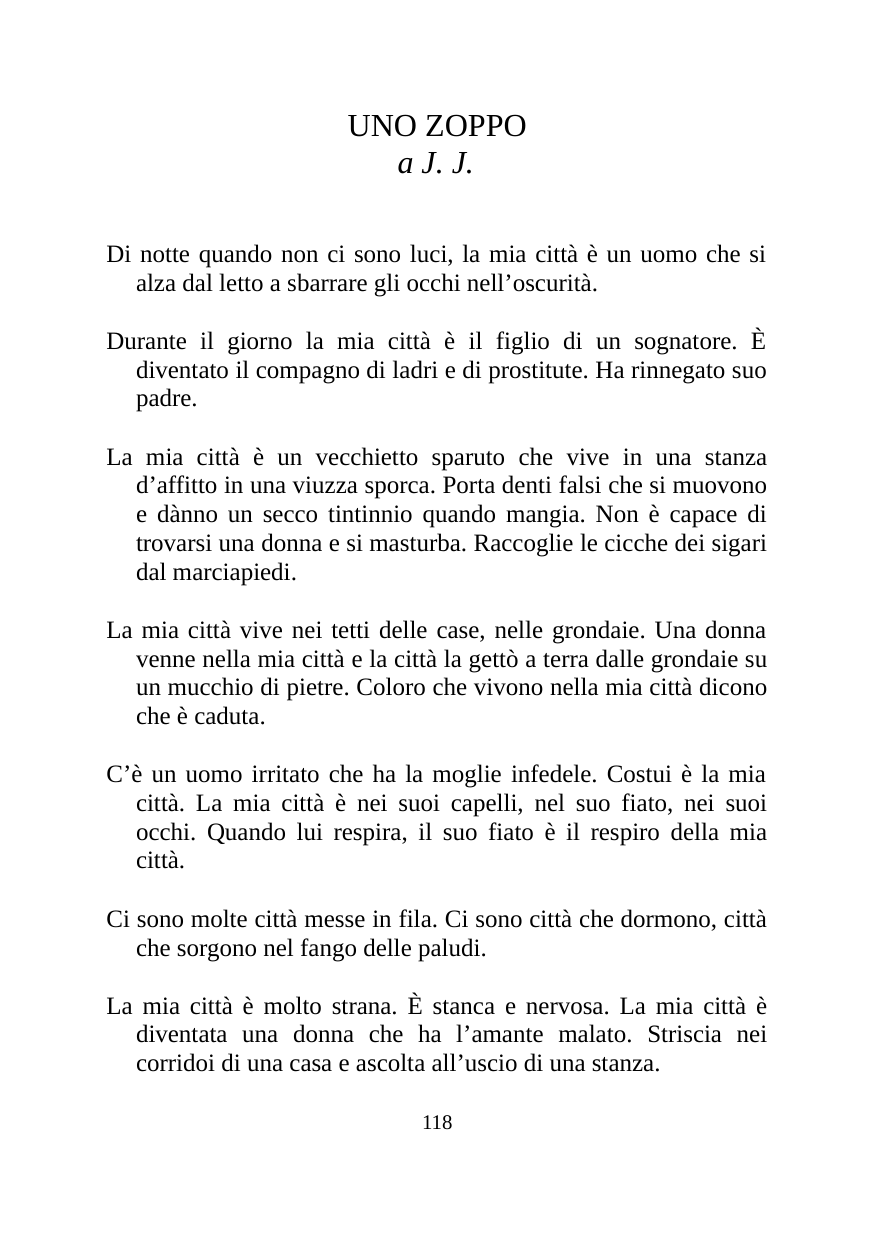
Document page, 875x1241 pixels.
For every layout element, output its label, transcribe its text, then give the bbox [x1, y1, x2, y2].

text La mia città vive nei tetti delle case, nelle grondaie. Una donna venne nella mia città e la città la gettò a terra dalle grondaie su un mucchio di pietre. Coloro che vivono nella mia città dicono che è caduta. [106, 615, 768, 730]
text Durante il giorno la mia città è il figlio di un sognatore. È diventato il compagno di ladri e di prostitute. Ha rinnegato suo padre. [106, 326, 768, 412]
text La mia città è un vecchietto sparuto che vive in una stanza d’affitto in una viuzza sporca. Porta denti falsi che si muovono e dànno un secco tintinnio quando mangia. Non è capace di trovarsi una donna e si masturba. Raccoglie le cicche dei sigari dal marciapiedi. [106, 442, 768, 585]
text Ci sono molte città messe in fila. Ci sono città che dormono, città che sorgono nel fango delle paludi. [106, 904, 768, 961]
text C’è un uomo irritato che ha la moglie infedele. Costui è la mia città. La mia città è nei suoi capelli, nel suo fiato, nei suoi occhi. Quando lui respira, il suo fiato è il respiro della mia città. [106, 759, 768, 874]
subtitle UNO ZOPPO a J. J. [106, 106, 768, 180]
text La mia città è molto strana. È stanca e nervosa. La mia città è diventata una donna che ha l’amante malato. Striscia nei corridoi di una casa e ascolta all’uscio di una stanza. [106, 991, 768, 1077]
text Di notte quando non ci sono luci, la mia città è un uomo che si alza dal letto a sbarrare gli occhi nell’oscurità. [106, 239, 768, 296]
